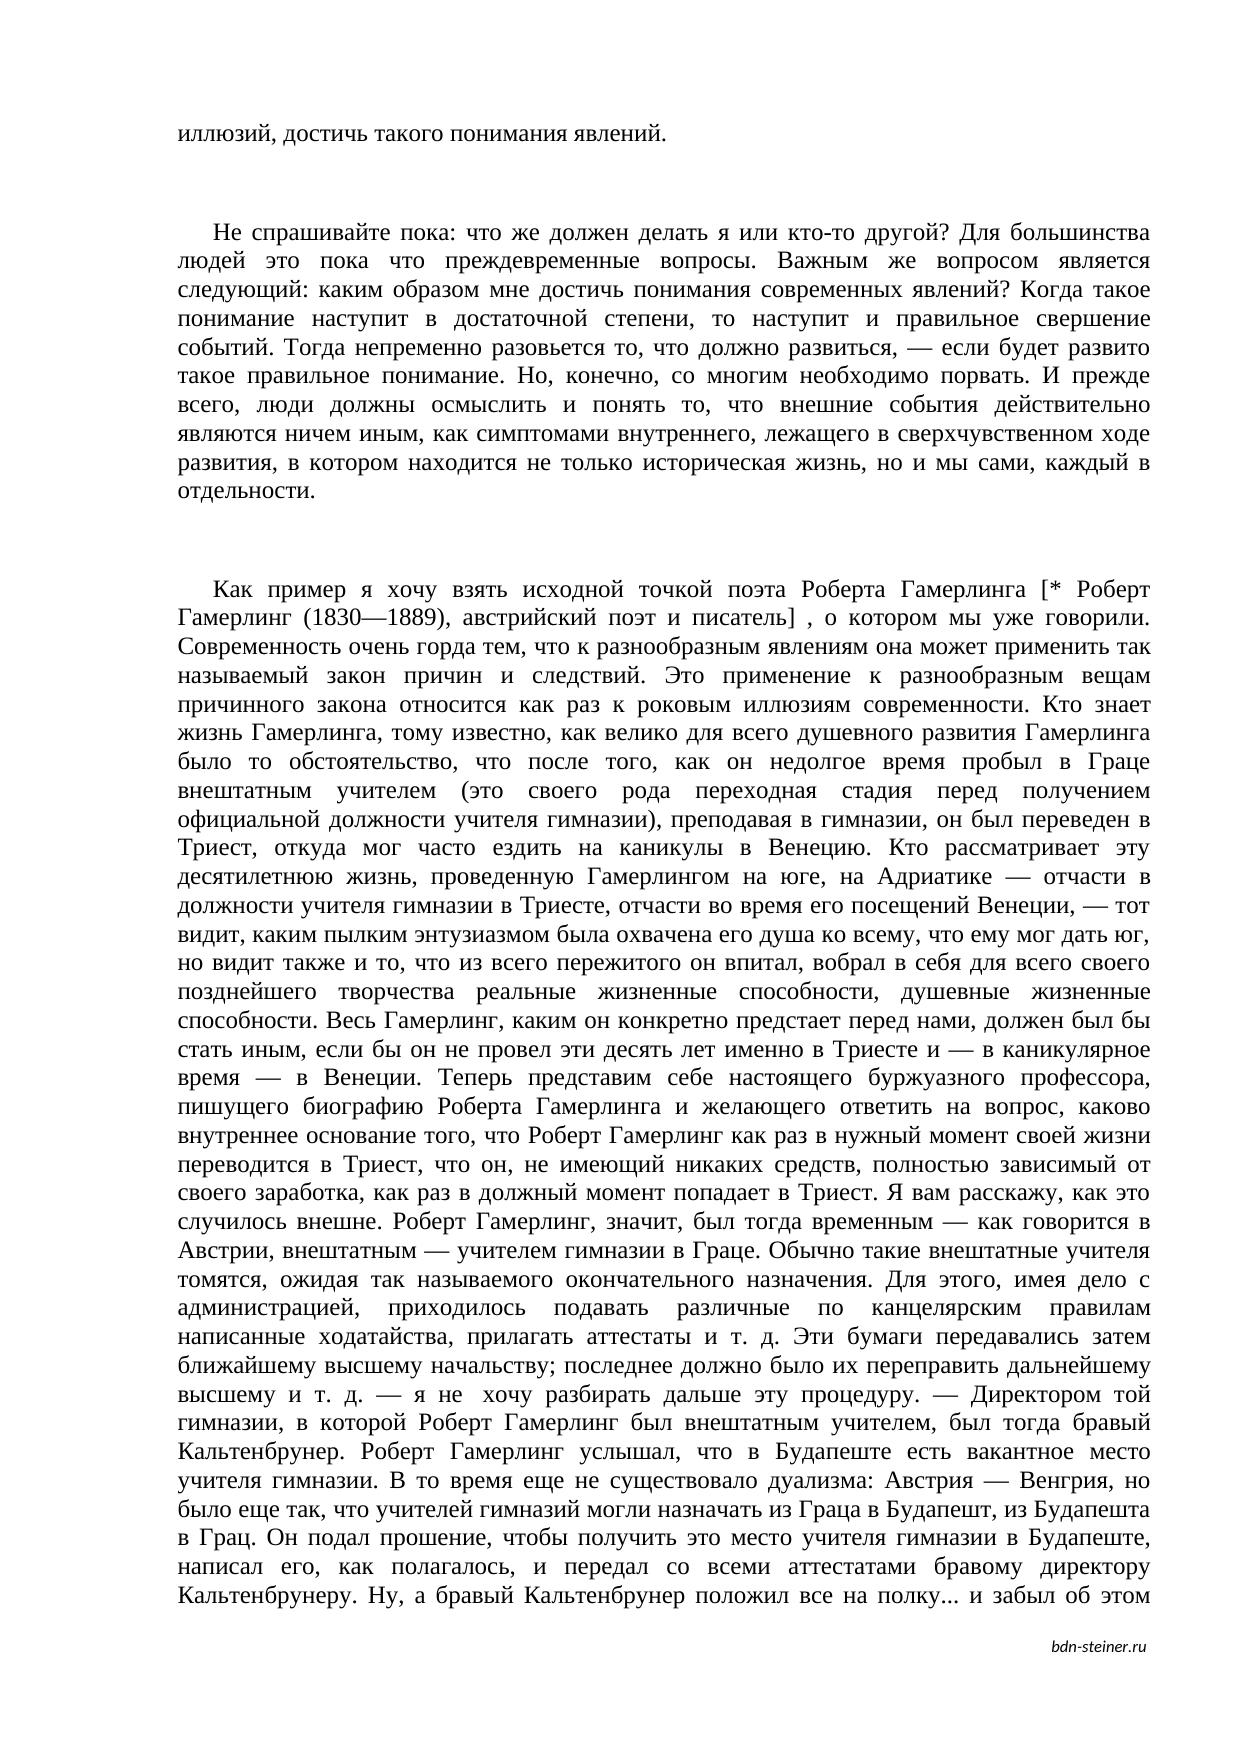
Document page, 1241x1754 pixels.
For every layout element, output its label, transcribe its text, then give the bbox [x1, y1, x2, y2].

text Не спрашивайте пока: что же должен делать я или кто-то другой? Для большинства людей это пока что преждевременные вопросы. Важным же вопросом является следующий: каким образом мне достичь понимания современных явлений? Когда такое понимание наступит в достаточной степени, то наступит и правильное свершение событий. Тогда непременно разовьется то, что должно развиться, — если будет развито такое правильное понимание. Но, конечно, со многим необходимо порвать. И прежде всего, люди должны осмыслить и понять то, что внешние события действительно являются ничем иным, как симптомами внутреннего, лежащего в сверхчувственном ходе развития, в котором находится не только историческая жизнь, но и мы сами, каждый в отдельности. [177, 217, 1152, 504]
text Как пример я хочу взять исходной точкой поэта Роберта Гамерлинга [* Роберт Гамерлинг (1830—1889), австрийский поэт и писатель] , о котором мы уже говорили. Современность очень горда тем, что к разнообразным явлениям она может применить так называемый закон причин и следствий. Это применение к разнообразным вещам причинного закона относится как раз к роковым иллюзиям современности. Кто знает жизнь Гамерлинга, тому известно, как велико для всего душевного развития Гамерлинга было то обстоятельство, что после того, как он недолгое время пробыл в Граце внештатным учителем (это своего рода переходная стадия перед получением официальной должности учителя гимназии), преподавая в гимназии, он был переведен в Триест, откуда мог часто ездить на каникулы в Венецию. Кто рассматривает эту десятилетнюю жизнь, проведенную Гамерлингом на юге, на Адриатике — отчасти в должности учителя гимназии в Триесте, отчасти во время его посещений Венеции, — тот видит, каким пылким энтузиазмом была охвачена его душа ко всему, что ему мог дать юг, но видит также и то, что из всего пережитого он впитал, вобрал в себя для всего своего позднейшего творчества реальные жизненные способности, душевные жизненные способности. Весь Гамерлинг, каким он конкретно предстает перед нами, должен был бы стать иным, если бы он не провел эти десять лет именно в Триесте и — в каникулярное время — в Венеции. Теперь представим себе настоящего буржуазного профессора, пишущего биографию Роберта Гамерлинга и желающего ответить на вопрос, каково внутреннее основание того, что Роберт Гамерлинг как раз в нужный момент своей жизни переводится в Триест, что он, не имеющий никаких средств, полностью зависимый от своего заработка, как раз в должный момент попадает в Триест. Я вам расскажу, как это случилось внешне. Роберт Гамерлинг, значит, был тогда временным — как говорится в Австрии, внештатным — учителем гимназии в Граце. Обычно такие внештатные учителя томятся, ожидая так называемого окончательного назначения. Для этого, имея дело с администрацией, приходилось подавать различные по канцелярским правилам написанные ходатайства, прилагать аттестаты и т. д. Эти бумаги передавались затем ближайшему высшему начальству; последнее должно было их переправить дальнейшему высшему и т. д. — я не хочу разбирать дальше эту процедуру. — Директором той гимназии, в которой Роберт Гамерлинг был внештатным учителем, был тогда бравый Кальтенбрунер. Роберт Гамерлинг услышал, что в Будапеште есть вакантное место учителя гимназии. В то время еще не существовало дуализма: Австрия — Венгрия, но было еще так, что учителей гимназий могли назначать из Граца в Будапешт, из Будапешта в Грац. Он подал прошение, чтобы получить это место учителя гимназии в Будапеште, написал его, как полагалось, и передал со всеми аттестатами бравому директору Кальтенбрунеру. Ну, а бравый Кальтенбрунер положил все на полку... и забыл об этом [177, 574, 1152, 1609]
text иллюзий, достичь такого понимания явлений. [177, 118, 1152, 147]
